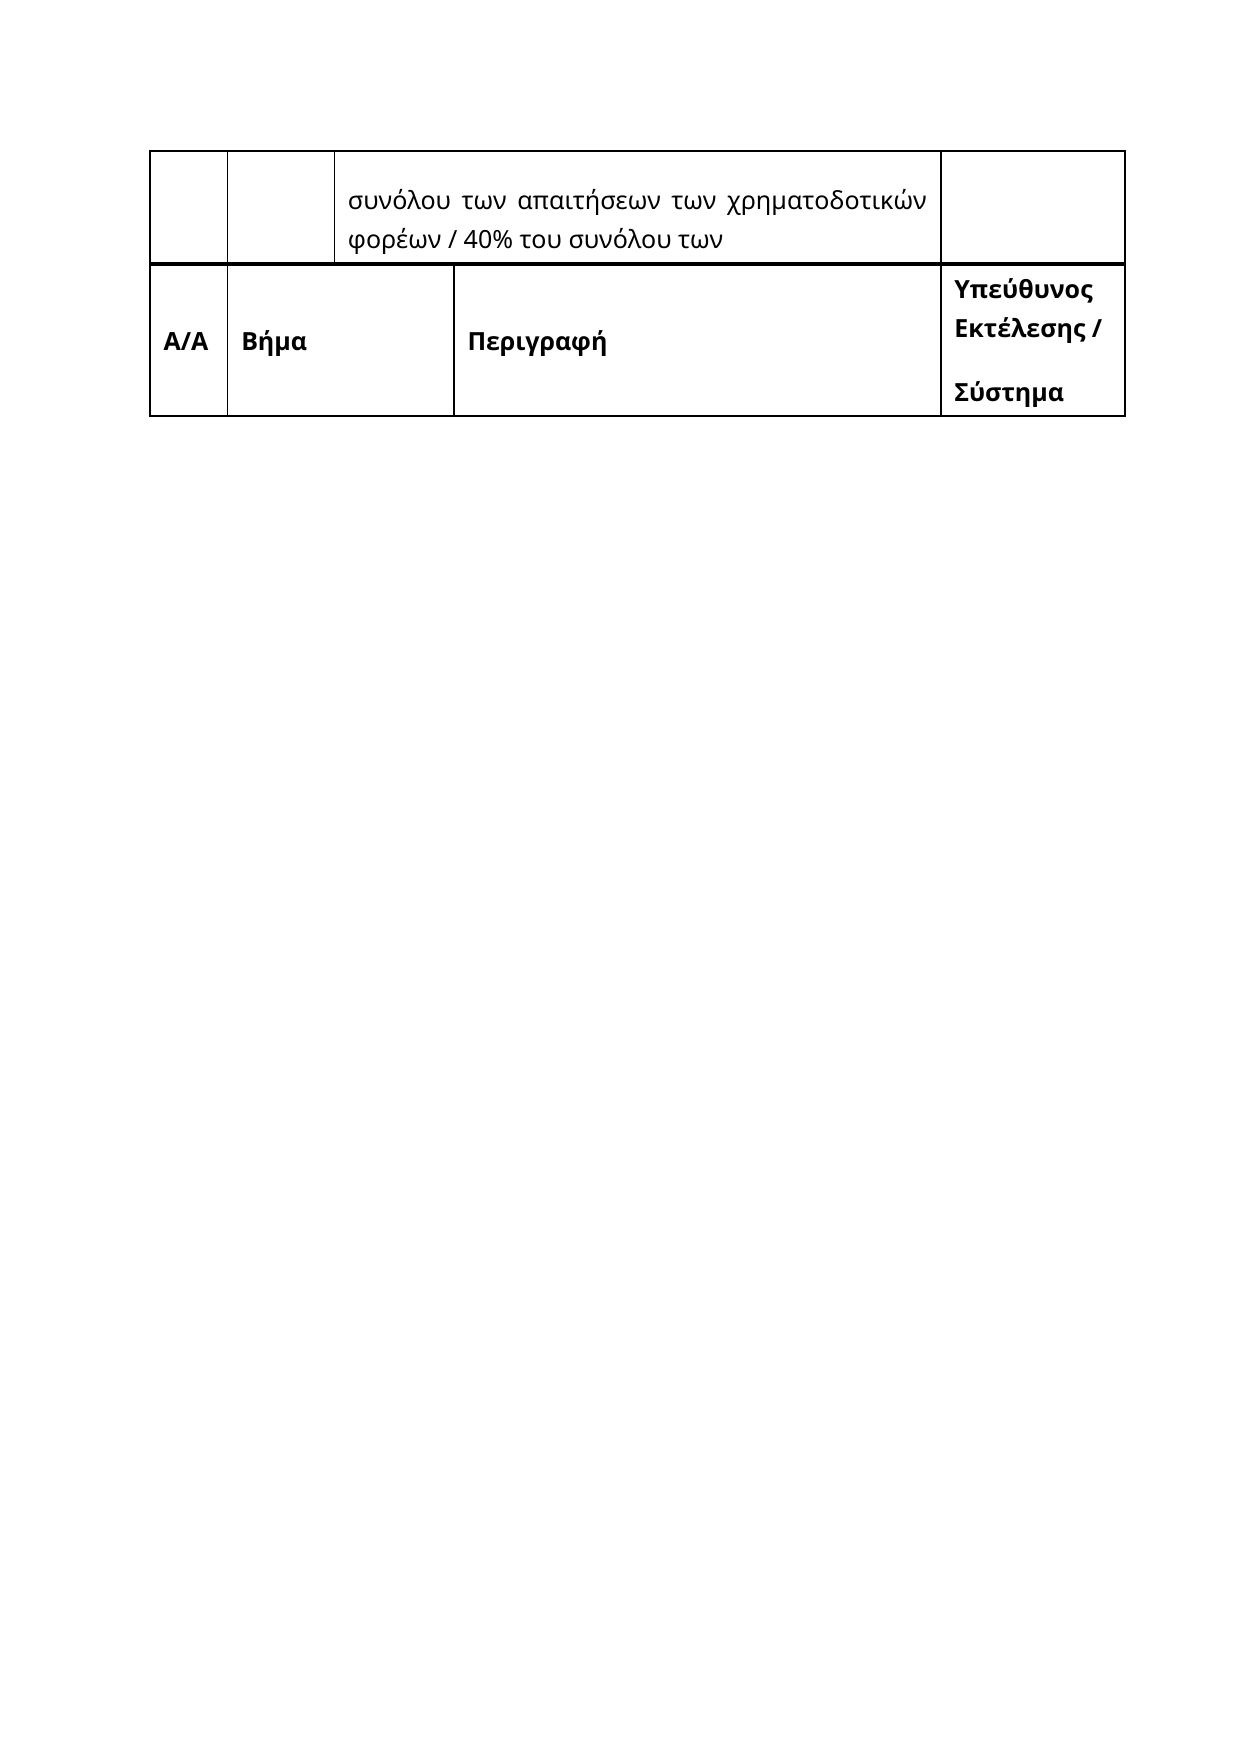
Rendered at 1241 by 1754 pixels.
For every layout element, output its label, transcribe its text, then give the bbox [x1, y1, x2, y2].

table_header Α/Α [151, 266, 227, 415]
table_cell [151, 152, 227, 262]
table_header Βήμα [228, 266, 453, 415]
table_header Περιγραφή [455, 266, 940, 415]
table_header Υπεύθυνος Εκτέλεσης / Σύστημα [942, 266, 1124, 415]
table_cell συνόλου των απαιτήσεων των χρηματοδοτικών φορέων / 40% του συνόλου των [335, 152, 940, 262]
table_cell [942, 152, 1124, 262]
table_cell [228, 152, 334, 262]
